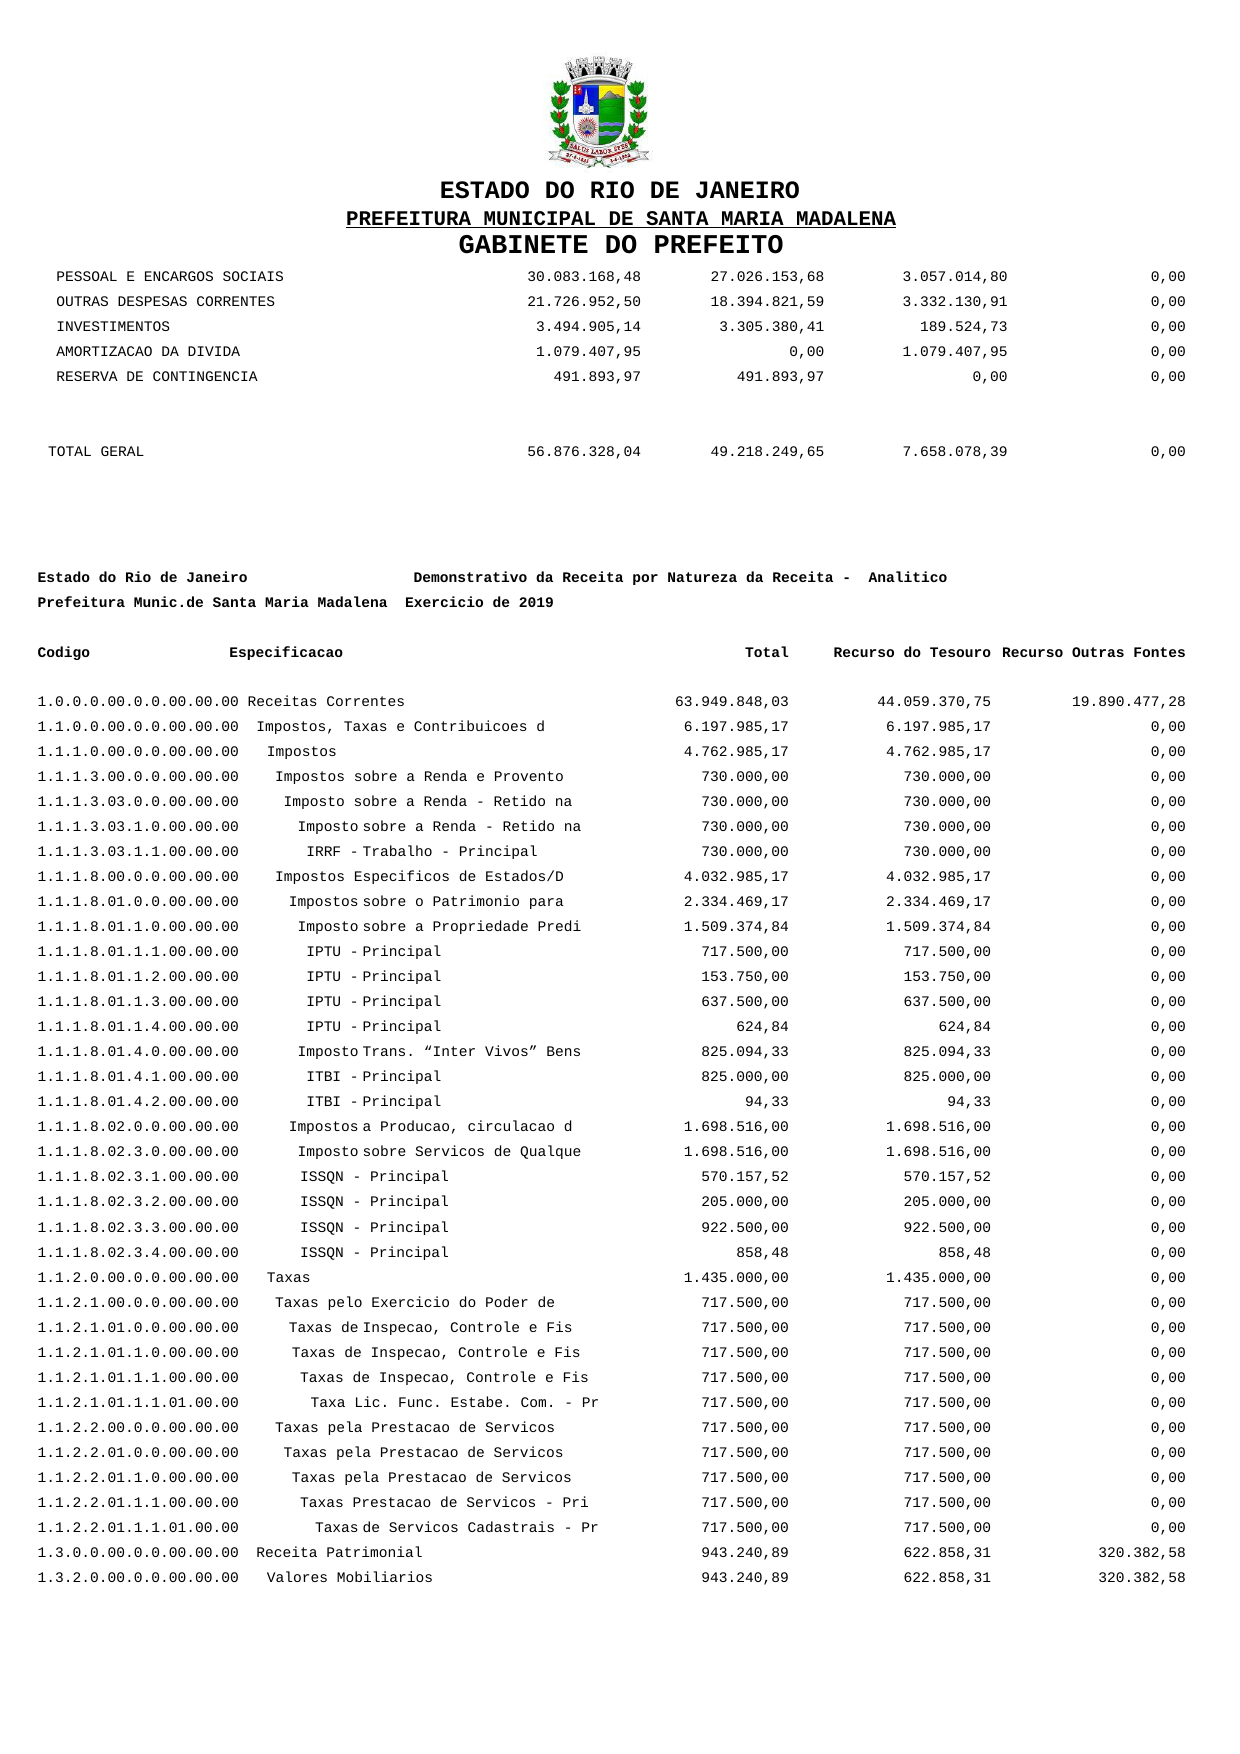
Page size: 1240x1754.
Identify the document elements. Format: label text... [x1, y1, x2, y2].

table_cell 717.500,00 [804, 1510, 992, 1535]
table_cell 1.1.1.0.00.0.0.00.00.00 [38, 735, 252, 760]
table_cell 0,00 [992, 1085, 1185, 1110]
table_cell 0,00 [1075, 385, 1185, 460]
table_cell 1.1.1.8.02.3.1.00.00.00 [38, 1160, 252, 1185]
table_cell 717.500,00 [804, 1360, 992, 1385]
table_cell 730.000,00 [804, 785, 992, 810]
table_header 3.057.014,80 [856, 269, 1075, 285]
table_cell 825.094,33 [804, 1035, 992, 1060]
table_cell 637.500,00 [804, 985, 992, 1010]
table_cell 0,00 [992, 860, 1185, 885]
table_cell 4.032.985,17 [804, 860, 992, 885]
table_cell 3.305.380,41 [669, 310, 856, 335]
table_cell 717.500,00 [804, 935, 992, 960]
table_cell TOTAL GERAL [48, 385, 402, 460]
table_cell 1.435.000,00 [804, 1260, 992, 1285]
table_cell Imposto [252, 1035, 358, 1060]
table_cell 0,00 [992, 1235, 1185, 1260]
table_cell 1.698.516,00 [633, 1135, 804, 1160]
table_cell Imposto [252, 810, 358, 835]
table_cell IPTU - [252, 935, 358, 960]
table_cell 717.500,00 [804, 1335, 992, 1360]
table_cell 4.762.985,17 [633, 735, 804, 760]
table_cell Valores Mobiliarios [252, 1560, 633, 1585]
table_cell 717.500,00 [633, 1385, 804, 1410]
table_cell 0,00 [856, 360, 1075, 385]
table_cell 320.382,58 [992, 1535, 1185, 1560]
table_cell 4.032.985,17 [633, 860, 804, 885]
table_cell Taxas [252, 1260, 358, 1285]
table_cell 730.000,00 [804, 810, 992, 835]
table_cell 6.197.985,17 [633, 710, 804, 735]
table_cell 1.1.1.8.01.1.1.00.00.00 [38, 935, 252, 960]
table_cell 717.500,00 [804, 1285, 992, 1310]
table_cell Taxas Prestacao de Servicos - Pri [252, 1485, 633, 1510]
table_cell 570.157,52 [633, 1160, 804, 1185]
table_cell 730.000,00 [633, 785, 804, 810]
table_cell 0,00 [1075, 360, 1185, 385]
table_cell 56.876.328,04 [402, 385, 669, 460]
table_cell Principal [358, 985, 633, 1010]
table_cell INVESTIMENTOS [48, 310, 402, 335]
table_cell 943.240,89 [633, 1535, 804, 1560]
table_cell [358, 1260, 633, 1285]
table_cell Trans. “Inter Vivos” Bens [358, 1035, 633, 1060]
table_cell 858,48 [633, 1235, 804, 1260]
table_cell [992, 586, 1185, 611]
table_cell 0,00 [992, 1310, 1185, 1335]
table_cell Imposto sobre a Renda - Retido na [252, 785, 633, 810]
table_cell 0,00 [992, 960, 1185, 985]
table_cell 0,00 [992, 710, 1185, 735]
table_cell Impostos Especificos de Estados/D [252, 860, 633, 885]
table_cell Principal [358, 960, 633, 985]
table_cell 0,00 [992, 1510, 1185, 1535]
table_cell 94,33 [804, 1085, 992, 1110]
table_cell 730.000,00 [633, 760, 804, 785]
table_cell ISSQN - Principal [252, 1160, 633, 1185]
table_cell 730.000,00 [633, 835, 804, 860]
table_cell 637.500,00 [633, 985, 804, 1010]
text ESTADO DO RIO DE JANEIRO [439, 178, 1185, 206]
table_cell 1.1.1.8.01.0.0.00.00.00 [38, 885, 252, 910]
table_header 27.026.153,68 [669, 269, 856, 285]
table_cell 3.494.905,14 [402, 310, 669, 335]
table_cell 0,00 [992, 760, 1185, 785]
table_cell 0,00 [992, 1160, 1185, 1185]
table_cell 730.000,00 [804, 835, 992, 860]
table_cell Taxas pela Prestacao de Servicos [252, 1410, 633, 1435]
table_cell de Servicos Cadastrais - Pr [358, 1510, 633, 1535]
table_cell Imposto [252, 910, 358, 935]
table_cell 0,00 [992, 1135, 1185, 1160]
table_cell ITBI - [252, 1085, 358, 1110]
table_cell 730.000,00 [633, 810, 804, 835]
table_cell 2.334.469,17 [804, 885, 992, 910]
table_cell IPTU - [252, 985, 358, 1010]
table_cell 1.1.1.3.03.0.0.00.00.00 [38, 785, 252, 810]
table_cell ITBI - [252, 1060, 358, 1085]
table_cell 624,84 [633, 1010, 804, 1035]
table_header [992, 569, 1185, 586]
table_header Estado do Rio de Janeiro [38, 569, 252, 586]
table_cell 205.000,00 [804, 1185, 992, 1210]
table_cell 1.079.407,95 [856, 335, 1075, 360]
table_cell Impostos, Taxas e Contribuicoes d [252, 710, 633, 735]
table_cell 624,84 [804, 1010, 992, 1035]
table_header 0,00 [1075, 269, 1185, 285]
table_cell 825.094,33 [633, 1035, 804, 1060]
table_cell 0,00 [992, 1185, 1185, 1210]
table_header [252, 569, 358, 586]
table_cell 730.000,00 [804, 760, 992, 785]
table_cell 19.890.477,28 [992, 661, 1185, 710]
table_cell 63.949.848,03 [633, 661, 804, 710]
table_cell 0,00 [992, 835, 1185, 860]
table_cell 491.893,97 [669, 360, 856, 385]
table_cell Prefeitura Munic.de Santa Maria Madalena Exercicio de 2019 [38, 586, 633, 611]
table_cell 858,48 [804, 1235, 992, 1260]
table_cell 49.218.249,65 [669, 385, 856, 460]
table_cell 189.524,73 [856, 310, 1075, 335]
table_cell 717.500,00 [633, 1485, 804, 1510]
table_cell 1.1.1.8.01.4.1.00.00.00 [38, 1060, 252, 1085]
table_cell 0,00 [1075, 285, 1185, 310]
table_cell 1.1.2.2.00.0.0.00.00.00 [38, 1410, 252, 1435]
table_cell 943.240,89 [633, 1560, 804, 1585]
table_cell ISSQN - Principal [252, 1185, 633, 1210]
table_cell 0,00 [992, 1385, 1185, 1410]
table_cell 0,00 [992, 1060, 1185, 1085]
table_cell AMORTIZACAO DA DIVIDA [48, 335, 402, 360]
table_cell 1.1.1.8.02.0.0.00.00.00 [38, 1110, 252, 1135]
table_cell [358, 735, 633, 760]
table_cell [358, 611, 633, 661]
table_cell Taxas [252, 1510, 358, 1535]
table_cell 825.000,00 [633, 1060, 804, 1085]
table_cell 44.059.370,75 [804, 661, 992, 710]
table_cell Imposto [252, 1135, 358, 1160]
table_cell 0,00 [992, 910, 1185, 935]
table_cell IPTU - [252, 1010, 358, 1035]
table_cell 153.750,00 [804, 960, 992, 985]
table_cell ISSQN - Principal [252, 1210, 633, 1235]
table_cell 1.1.1.8.01.1.4.00.00.00 [38, 1010, 252, 1035]
table_cell Taxas de Inspecao, Controle e Fis [252, 1360, 633, 1385]
text GABINETE DO PREFEITO [458, 230, 1185, 260]
table_cell 717.500,00 [804, 1310, 992, 1335]
table_cell 1.1.1.3.00.0.0.00.00.00 [38, 760, 252, 785]
table_cell 1.1.2.2.01.0.0.00.00.00 [38, 1435, 252, 1460]
table_cell Taxas pela Prestacao de Servicos [252, 1435, 633, 1460]
table_cell 0,00 [992, 1260, 1185, 1285]
table_cell 825.000,00 [804, 1060, 992, 1085]
table_cell [633, 586, 804, 611]
table_cell Principal [358, 1085, 633, 1110]
table_cell IPTU - [252, 960, 358, 985]
table_cell 7.658.078,39 [856, 385, 1075, 460]
table_cell 0,00 [992, 1335, 1185, 1360]
table_cell Taxa Lic. Func. Estabe. Com. - Pr [252, 1385, 633, 1410]
table_cell 1.1.1.8.02.3.4.00.00.00 [38, 1235, 252, 1260]
table_cell sobre a Renda - Retido na [358, 810, 633, 835]
table_cell Impostos sobre a Renda e Provento [252, 760, 633, 785]
table_cell Taxas de [252, 1310, 358, 1335]
table_cell 6.197.985,17 [804, 710, 992, 735]
table_cell 0,00 [992, 935, 1185, 960]
table_cell 94,33 [633, 1085, 804, 1110]
table_cell 0,00 [992, 1435, 1185, 1460]
table_cell 0,00 [992, 1360, 1185, 1385]
table_cell 4.762.985,17 [804, 735, 992, 760]
table_cell 717.500,00 [804, 1435, 992, 1460]
table_cell 717.500,00 [633, 1360, 804, 1385]
table_cell 21.726.952,50 [402, 285, 669, 310]
table_cell 1.1.2.1.01.1.0.00.00.00 [38, 1335, 252, 1360]
table_cell 0,00 [992, 810, 1185, 835]
table_cell 0,00 [1075, 310, 1185, 335]
table_cell 1.1.1.8.02.3.0.00.00.00 [38, 1135, 252, 1160]
table_cell 717.500,00 [633, 1510, 804, 1535]
table_cell 717.500,00 [633, 1285, 804, 1310]
table_cell Taxas pelo Exercicio do Poder de [252, 1285, 633, 1310]
table_cell 1.1.2.1.01.1.1.01.00.00 [38, 1385, 252, 1410]
table_cell 1.698.516,00 [633, 1110, 804, 1135]
table_cell 2.334.469,17 [633, 885, 804, 910]
table_cell 1.1.2.2.01.1.1.01.00.00 [38, 1510, 252, 1535]
table_cell 491.893,97 [402, 360, 669, 385]
table_cell 1.698.516,00 [804, 1110, 992, 1135]
table_cell Inspecao, Controle e Fis [358, 1310, 633, 1335]
table_cell 0,00 [992, 1410, 1185, 1435]
table_cell Receita Patrimonial [252, 1535, 633, 1560]
table_cell ISSQN - Principal [252, 1235, 633, 1260]
table_header PESSOAL E ENCARGOS SOCIAIS [48, 269, 402, 285]
table_cell Total [633, 611, 804, 661]
table_cell 717.500,00 [804, 1485, 992, 1510]
table_cell Principal [358, 1010, 633, 1035]
table_cell Taxas pela Prestacao de Servicos [252, 1460, 633, 1485]
table_cell sobre a Propriedade Predi [358, 910, 633, 935]
table_cell 320.382,58 [992, 1560, 1185, 1585]
table_cell 1.1.0.0.00.0.0.00.00.00 [38, 710, 252, 735]
table_cell 1.1.2.1.01.1.1.00.00.00 [38, 1360, 252, 1385]
table_cell 1.1.2.2.01.1.0.00.00.00 [38, 1460, 252, 1485]
table_cell 0,00 [992, 885, 1185, 910]
table_cell Recurso do Tesouro [804, 611, 992, 661]
table_cell 1.1.1.8.01.4.2.00.00.00 [38, 1085, 252, 1110]
table_cell 922.500,00 [804, 1210, 992, 1235]
table_cell 0,00 [1075, 335, 1185, 360]
table_cell 0,00 [992, 1285, 1185, 1310]
table_cell 717.500,00 [633, 1435, 804, 1460]
table_cell 1.1.1.3.03.1.1.00.00.00 [38, 835, 252, 860]
table_cell 0,00 [992, 985, 1185, 1010]
table_cell 1.1.2.1.00.0.0.00.00.00 [38, 1285, 252, 1310]
table_cell Principal [358, 935, 633, 960]
table_cell 570.157,52 [804, 1160, 992, 1185]
table_cell 717.500,00 [633, 1310, 804, 1335]
table_cell Recurso Outras Fontes [992, 611, 1185, 661]
table_cell 153.750,00 [633, 960, 804, 985]
table_cell 1.1.1.8.00.0.0.00.00.00 [38, 860, 252, 885]
table_cell 717.500,00 [804, 1385, 992, 1410]
table_cell 622.858,31 [804, 1535, 992, 1560]
table_cell 18.394.821,59 [669, 285, 856, 310]
table_cell [804, 586, 992, 611]
table_cell 717.500,00 [633, 1335, 804, 1360]
table_cell 717.500,00 [633, 1410, 804, 1435]
table_cell 1.3.2.0.00.0.0.00.00.00 [38, 1560, 252, 1585]
table_cell 1.1.2.2.01.1.1.00.00.00 [38, 1485, 252, 1510]
table_cell 1.1.2.1.01.0.0.00.00.00 [38, 1310, 252, 1335]
table_cell 717.500,00 [633, 935, 804, 960]
table_header Demonstrativo da Receita por Natureza da Receita - Analitico [358, 569, 992, 586]
table_cell 1.509.374,84 [804, 910, 992, 935]
text PREFEITURA MUNICIPAL DE SANTA MARIA MADALENA [346, 206, 1185, 230]
table_cell 1.1.1.8.01.1.0.00.00.00 [38, 910, 252, 935]
table_cell OUTRAS DESPESAS CORRENTES [48, 285, 402, 310]
table_cell 0,00 [992, 1035, 1185, 1060]
table_cell RESERVA DE CONTINGENCIA [48, 360, 402, 385]
table_cell 1.079.407,95 [402, 335, 669, 360]
table_cell 0,00 [992, 1460, 1185, 1485]
table_cell 717.500,00 [633, 1460, 804, 1485]
table_cell Impostos [252, 885, 358, 910]
table_cell 1.1.2.0.00.0.0.00.00.00 [38, 1260, 252, 1285]
table_cell 622.858,31 [804, 1560, 992, 1585]
table_cell Impostos [252, 1110, 358, 1135]
table_cell 0,00 [992, 1110, 1185, 1135]
table_cell 1.1.1.8.01.4.0.00.00.00 [38, 1035, 252, 1060]
table_cell 0,00 [992, 785, 1185, 810]
table_cell 1.509.374,84 [633, 910, 804, 935]
table_header 30.083.168,48 [402, 269, 669, 285]
table_cell Codigo [38, 611, 156, 661]
table_cell Taxas de Inspecao, Controle e Fis [252, 1335, 633, 1360]
table_cell Especificacao [156, 611, 358, 661]
table_cell 1.1.1.8.01.1.3.00.00.00 [38, 985, 252, 1010]
table_cell 205.000,00 [633, 1185, 804, 1210]
table_cell a Producao, circulacao d [358, 1110, 633, 1135]
table_cell 1.1.1.8.02.3.3.00.00.00 [38, 1210, 252, 1235]
table_cell Principal [358, 1060, 633, 1085]
table_cell Trabalho - Principal [358, 835, 633, 860]
table_cell sobre o Patrimonio para [358, 885, 633, 910]
table_cell 0,00 [992, 1210, 1185, 1235]
table_cell 1.1.1.8.02.3.2.00.00.00 [38, 1185, 252, 1210]
table_cell 0,00 [669, 335, 856, 360]
table_cell 1.698.516,00 [804, 1135, 992, 1160]
table_cell sobre Servicos de Qualque [358, 1135, 633, 1160]
table_cell 1.1.1.3.03.1.0.00.00.00 [38, 810, 252, 835]
table_cell 1.435.000,00 [633, 1260, 804, 1285]
table_cell 717.500,00 [804, 1410, 992, 1435]
table_cell 1.0.0.0.00.0.0.00.00.00 Receitas Correntes [38, 661, 633, 710]
table_cell 922.500,00 [633, 1210, 804, 1235]
table_cell 1.1.1.8.01.1.2.00.00.00 [38, 960, 252, 985]
table_cell Impostos [252, 735, 358, 760]
table_cell 0,00 [992, 1485, 1185, 1510]
table_cell 1.3.0.0.00.0.0.00.00.00 [38, 1535, 252, 1560]
table_cell 717.500,00 [804, 1460, 992, 1485]
table_cell 0,00 [992, 735, 1185, 760]
table_cell 3.332.130,91 [856, 285, 1075, 310]
table_cell IRRF - [252, 835, 358, 860]
table_cell 0,00 [992, 1010, 1185, 1035]
